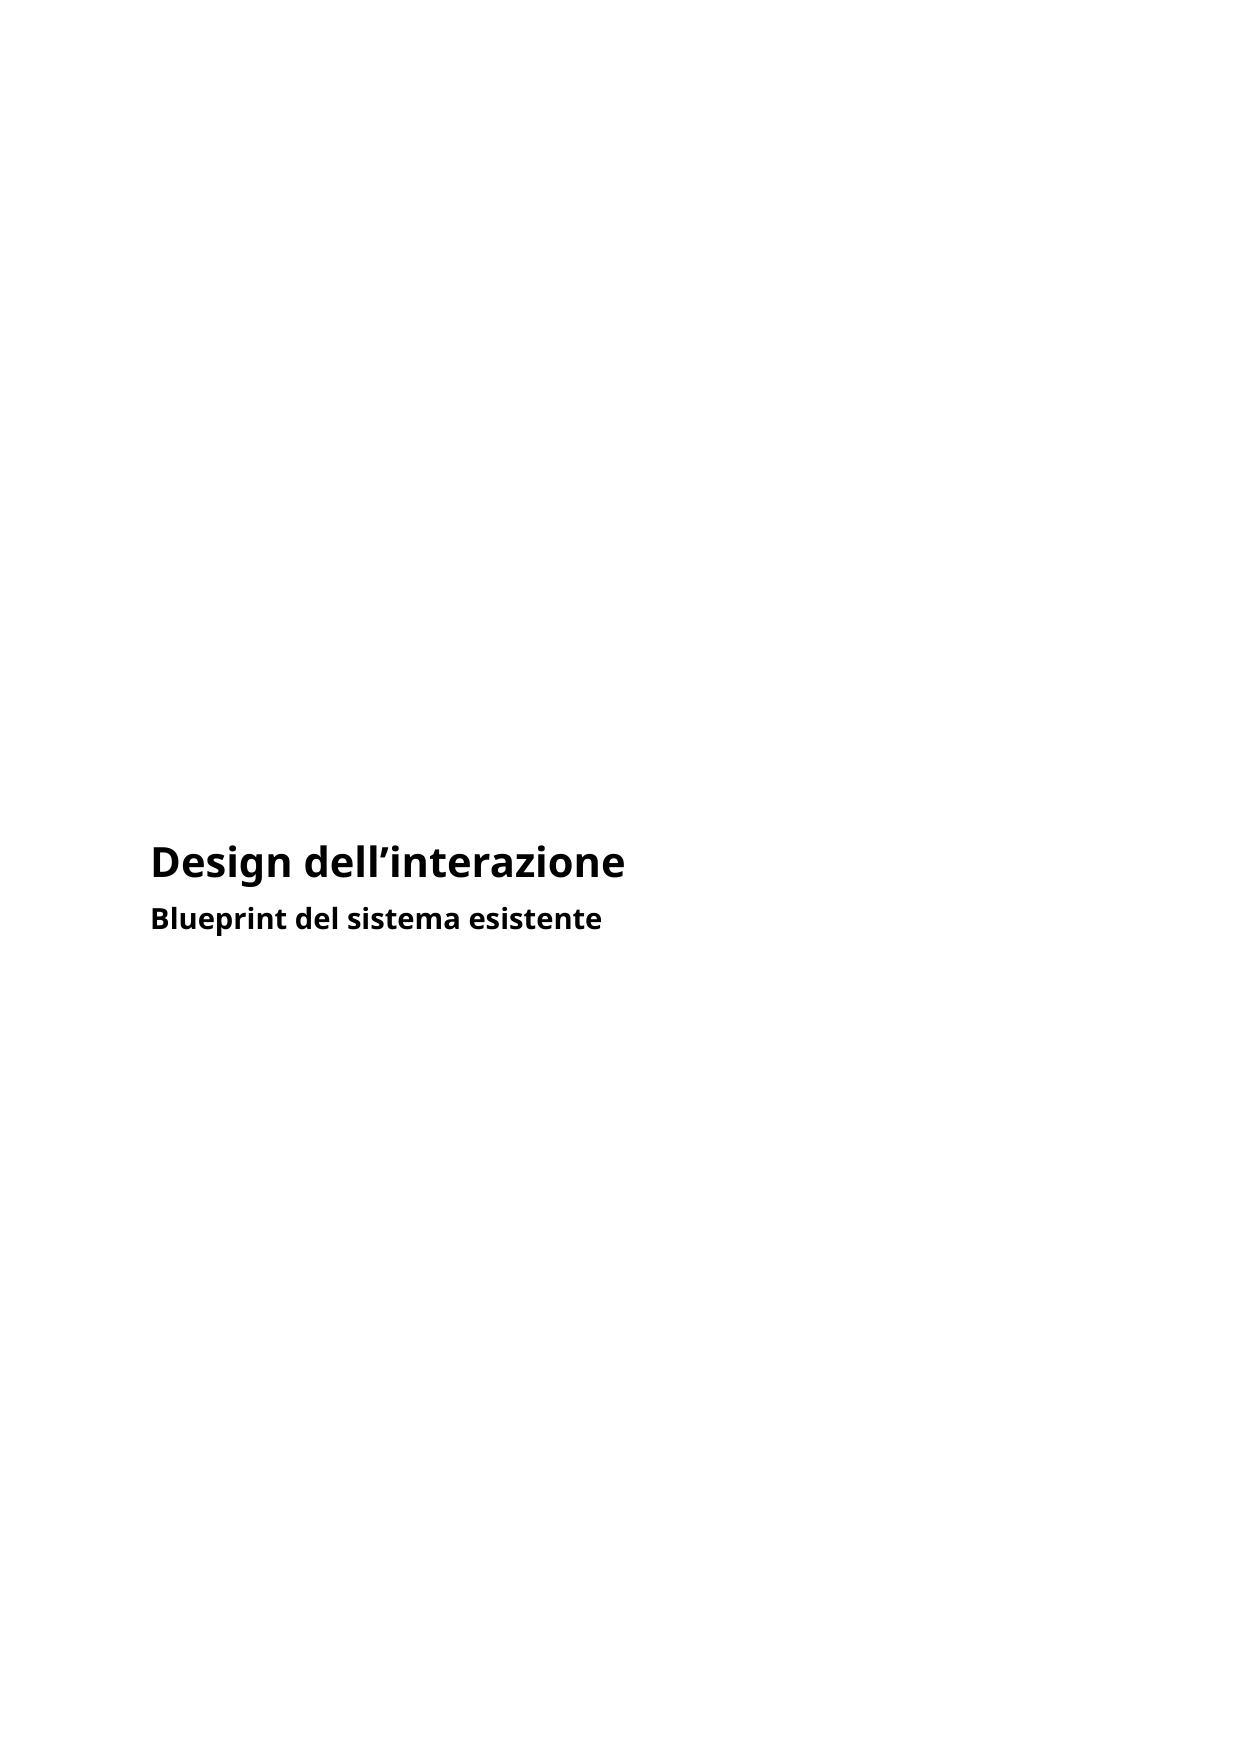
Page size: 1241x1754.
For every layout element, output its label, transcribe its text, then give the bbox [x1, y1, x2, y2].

text Design dell’interazione [150, 833, 1090, 889]
text Blueprint del sistema esistente [150, 898, 1090, 938]
